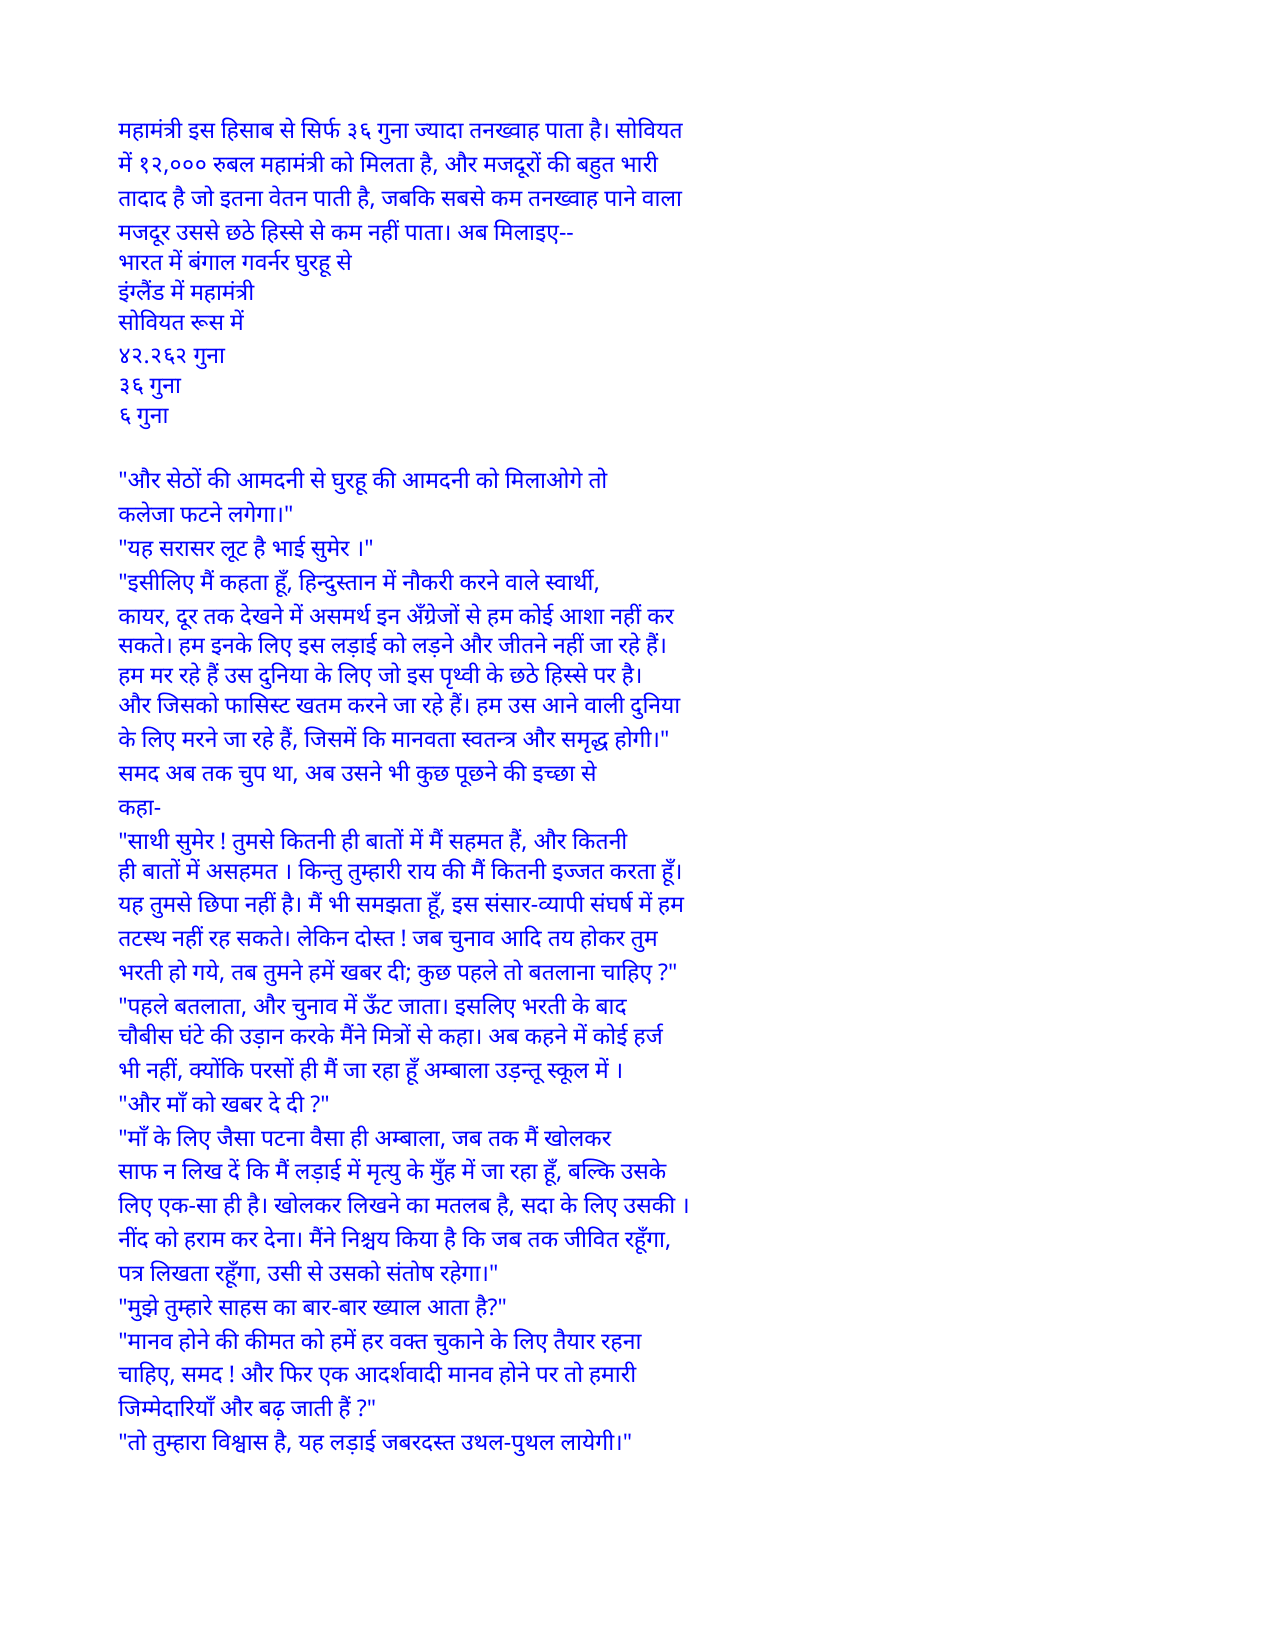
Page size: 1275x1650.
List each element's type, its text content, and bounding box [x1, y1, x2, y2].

text लिए एक-सा ही है। खोलकर लिखने का मतलब है, सदा के लिए उसकी । [118, 1189, 1157, 1223]
text कहा- [118, 791, 1157, 825]
text सोवियत रूस में [118, 309, 1157, 339]
text सकते। हम इनके लिए इस लड़ाई को लड़ने और जीतने नहीं जा रहे हैं। [118, 633, 1157, 663]
text कलेजा फटने लगेगा।" [118, 498, 1157, 532]
text में १२,००० रुबल महामंत्री को मिलता है, और मजदूरों की बहुत भारी [118, 148, 1157, 182]
text "और सेठों की आमदनी से घुरहू की आमदनी को मिलाओगे तो [118, 464, 1157, 498]
text तादाद है जो इतना वेतन पाती है, जबकि सबसे कम तनख्वाह पाने वाला [118, 182, 1157, 216]
text ३६ गुना [118, 373, 1157, 403]
text "साथी सुमेर ! तुमसे कितनी ही बातों में मैं सहमत हैं, और कितनी [118, 825, 1157, 858]
text समद अब तक चुप था, अब उसने भी कुछ पूछने की इच्छा से [118, 757, 1157, 791]
text "पहले बतलाता, और चुनाव में ऊँट जाता। इसलिए भरती के बाद [118, 990, 1157, 1024]
text कायर, दूर तक देखने में असमर्थ इन अँग्रेजों से हम कोई आशा नहीं कर [118, 599, 1157, 633]
text "इसीलिए मैं कहता हूँ, हिन्दुस्तान में नौकरी करने वाले स्वार्थी, [118, 566, 1157, 599]
text चाहिए, समद ! और फिर एक आदर्शवादी मानव होने पर तो हमारी [118, 1358, 1157, 1392]
text मजदूर उससे छठे हिस्से से कम नहीं पाता। अब मिलाइए-- [118, 216, 1157, 249]
text ४२.२६२ गुना [118, 339, 1157, 373]
text ही बातों में असहमत । किन्तु तुम्हारी राय की मैं कितनी इज्जत करता हूँ। [118, 858, 1157, 888]
text "और माँ को खबर दे दी ?" [118, 1088, 1157, 1121]
text महामंत्री इस हिसाब से सिर्फ ३६ गुना ज्यादा तनख्वाह पाता है। सोवियत [118, 118, 1157, 148]
text साफ न लिख दें कि मैं लड़ाई में मृत्यु के मुँह में जा रहा हूँ, बल्कि उसके [118, 1155, 1157, 1189]
text तटस्थ नहीं रह सकते। लेकिन दोस्त ! जब चुनाव आदि तय होकर तुम [118, 922, 1157, 956]
text और जिसको फासिस्ट खतम करने जा रहे हैं। हम उस आने वाली दुनिया [118, 693, 1157, 723]
text "मुझे तुम्हारे साहस का बार-बार ख्याल आता है?" [118, 1291, 1157, 1324]
text भरती हो गये, तब तुमने हमें खबर दी; कुछ पहले तो बतलाना चाहिए ?" [118, 956, 1157, 990]
text हम मर रहे हैं उस दुनिया के लिए जो इस पृथ्वी के छठे हिस्से पर है। [118, 663, 1157, 693]
text नींद को हराम कर देना। मैंने निश्चय किया है कि जब तक जीवित रहूँगा, [118, 1223, 1157, 1257]
text "मानव होने की कीमत को हमें हर वक्त चुकाने के लिए तैयार रहना [118, 1324, 1157, 1358]
text भारत में बंगाल गवर्नर घुरहू से [118, 249, 1157, 279]
text "माँ के लिए जैसा पटना वैसा ही अम्बाला, जब तक मैं खोलकर [118, 1121, 1157, 1155]
text के लिए मरने जा रहे हैं, जिसमें कि मानवता स्वतन्त्र और समृद्ध होगी।" [118, 723, 1157, 757]
text ६ गुना [118, 403, 1157, 433]
text भी नहीं, क्योंकि परसों ही मैं जा रहा हूँ अम्बाला उड़न्तू स्कूल में । [118, 1054, 1157, 1088]
text जिम्मेदारियाँ और बढ़ जाती हैं ?" [118, 1392, 1157, 1426]
text "यह सरासर लूट है भाई सुमेर ।" [118, 532, 1157, 566]
text यह तुमसे छिपा नहीं है। मैं भी समझता हूँ, इस संसार-व्यापी संघर्ष में हम [118, 888, 1157, 922]
text "तो तुम्हारा विश्वास है, यह लड़ाई जबरदस्त उथल-पुथल लायेगी।" [118, 1426, 1157, 1460]
text चौबीस घंटे की उड़ान करके मैंने मित्रों से कहा। अब कहने में कोई हर्ज [118, 1024, 1157, 1054]
text पत्र लिखता रहूँगा, उसी से उसको संतोष रहेगा।" [118, 1257, 1157, 1291]
text इंग्लैंड में महामंत्री [118, 279, 1157, 309]
